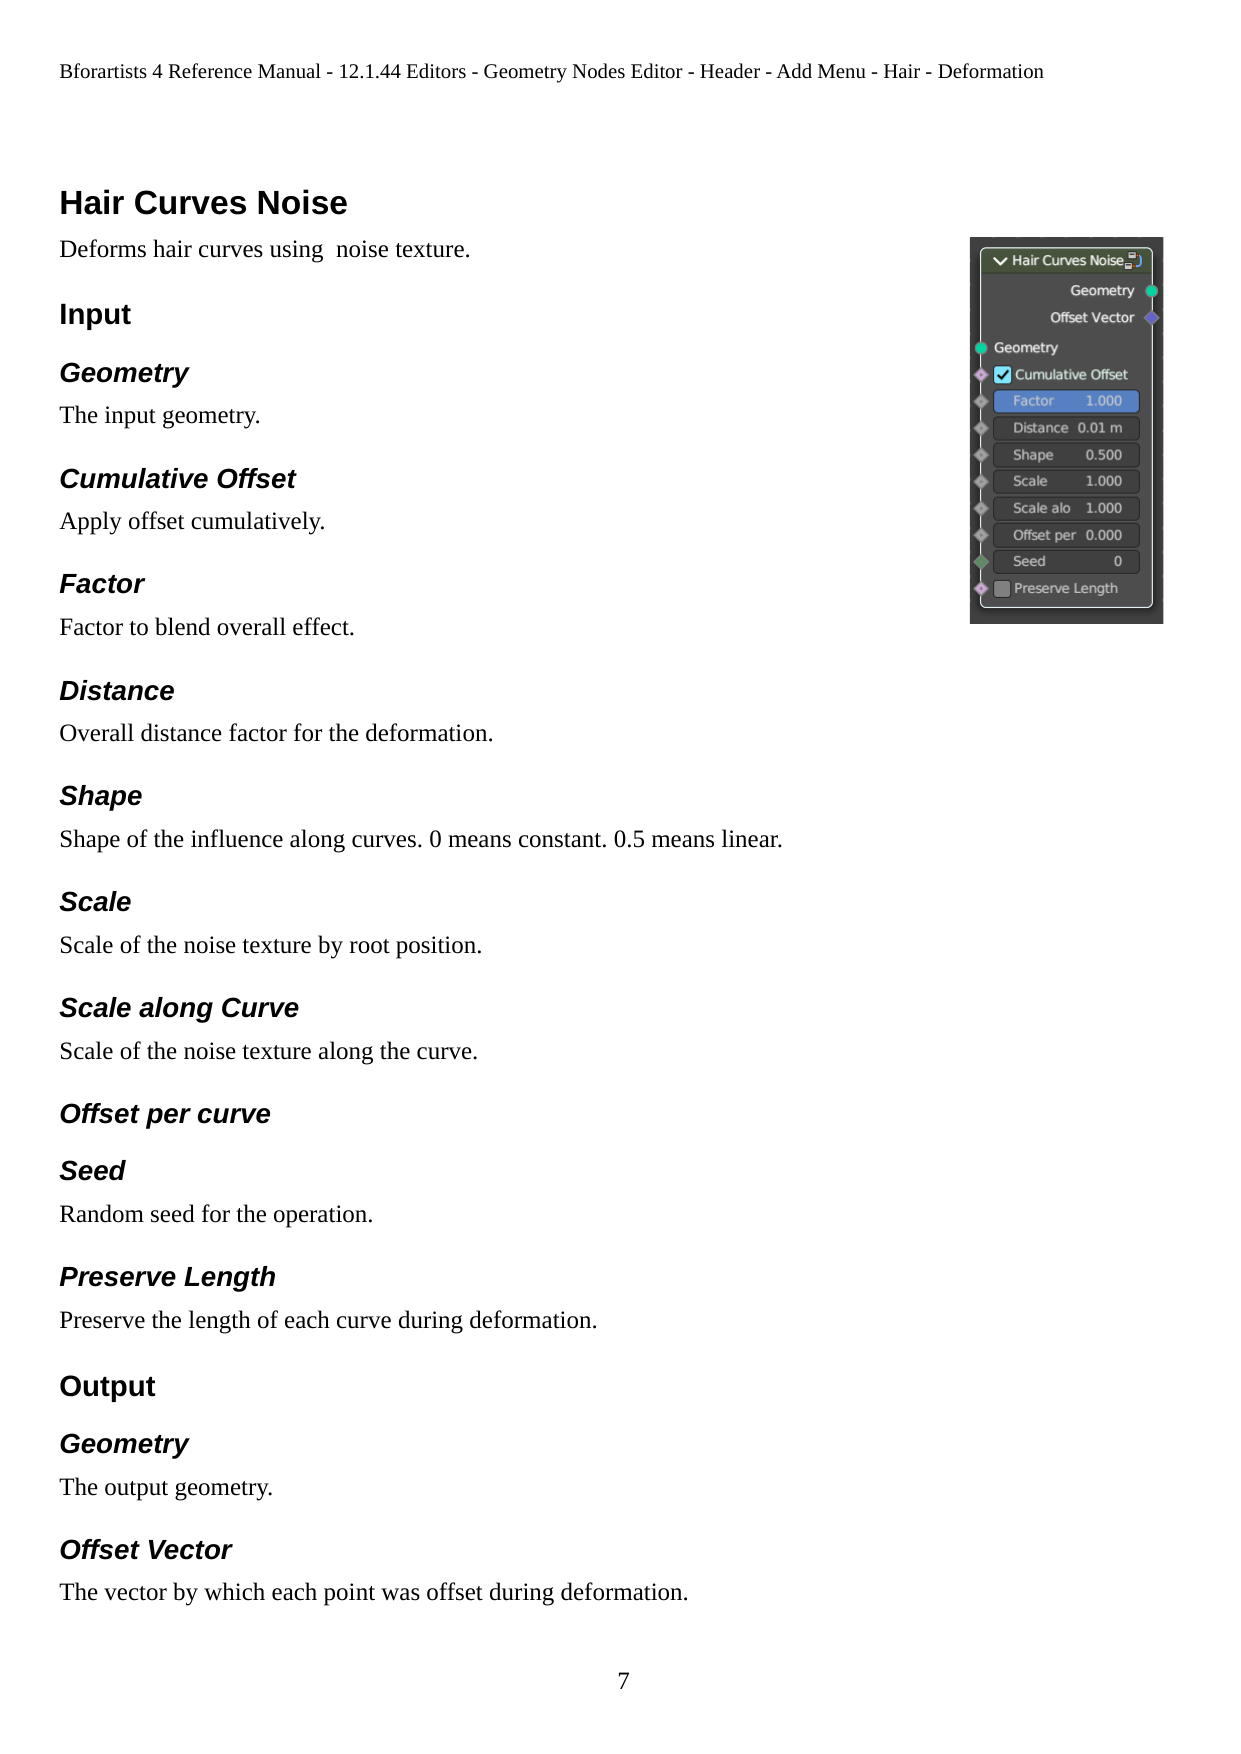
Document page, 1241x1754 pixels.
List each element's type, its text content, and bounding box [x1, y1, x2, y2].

text Factor to blend overall effect. [59, 612, 1181, 641]
subtitle Preserve Length [59, 1260, 1181, 1292]
subtitle Shape [59, 780, 1181, 812]
subtitle Offset per curve [59, 1098, 1181, 1129]
subtitle Scale along Curve [59, 992, 1181, 1023]
subtitle Geometry [59, 356, 969, 388]
subtitle Output [59, 1368, 1181, 1402]
text Overall distance factor for the deformation. [59, 718, 1181, 747]
subtitle Offset Vector [59, 1533, 1181, 1565]
text Scale of the noise texture along the curve. [59, 1036, 1181, 1065]
text Random seed for the operation. [59, 1199, 1181, 1228]
text Shape of the influence along curves. 0 means constant. 0.5 means linear. [59, 824, 1181, 853]
subtitle [1164, 297, 1181, 331]
text Apply offset cumulatively. [59, 506, 969, 535]
text Preserve the length of each curve during deformation. [59, 1305, 1181, 1333]
picture [969, 237, 1164, 624]
text Deforms hair curves using noise texture. [59, 234, 1181, 262]
subtitle Hair Curves Noise [59, 182, 1181, 221]
text The vector by which each point was offset during deformation. [59, 1577, 1181, 1606]
subtitle [1164, 568, 1181, 600]
subtitle [1164, 462, 1181, 494]
subtitle [1164, 356, 1181, 388]
text The input geometry. [59, 400, 969, 429]
text Scale of the noise texture by root position. [59, 930, 1181, 959]
text [1164, 400, 1181, 429]
subtitle Factor [59, 568, 969, 600]
subtitle Distance [59, 674, 1181, 706]
subtitle Input [59, 297, 969, 331]
text The output geometry. [59, 1472, 1181, 1500]
subtitle Cumulative Offset [59, 462, 969, 494]
subtitle Geometry [59, 1427, 1181, 1459]
subtitle Seed [59, 1154, 1181, 1186]
subtitle Scale [59, 886, 1181, 918]
